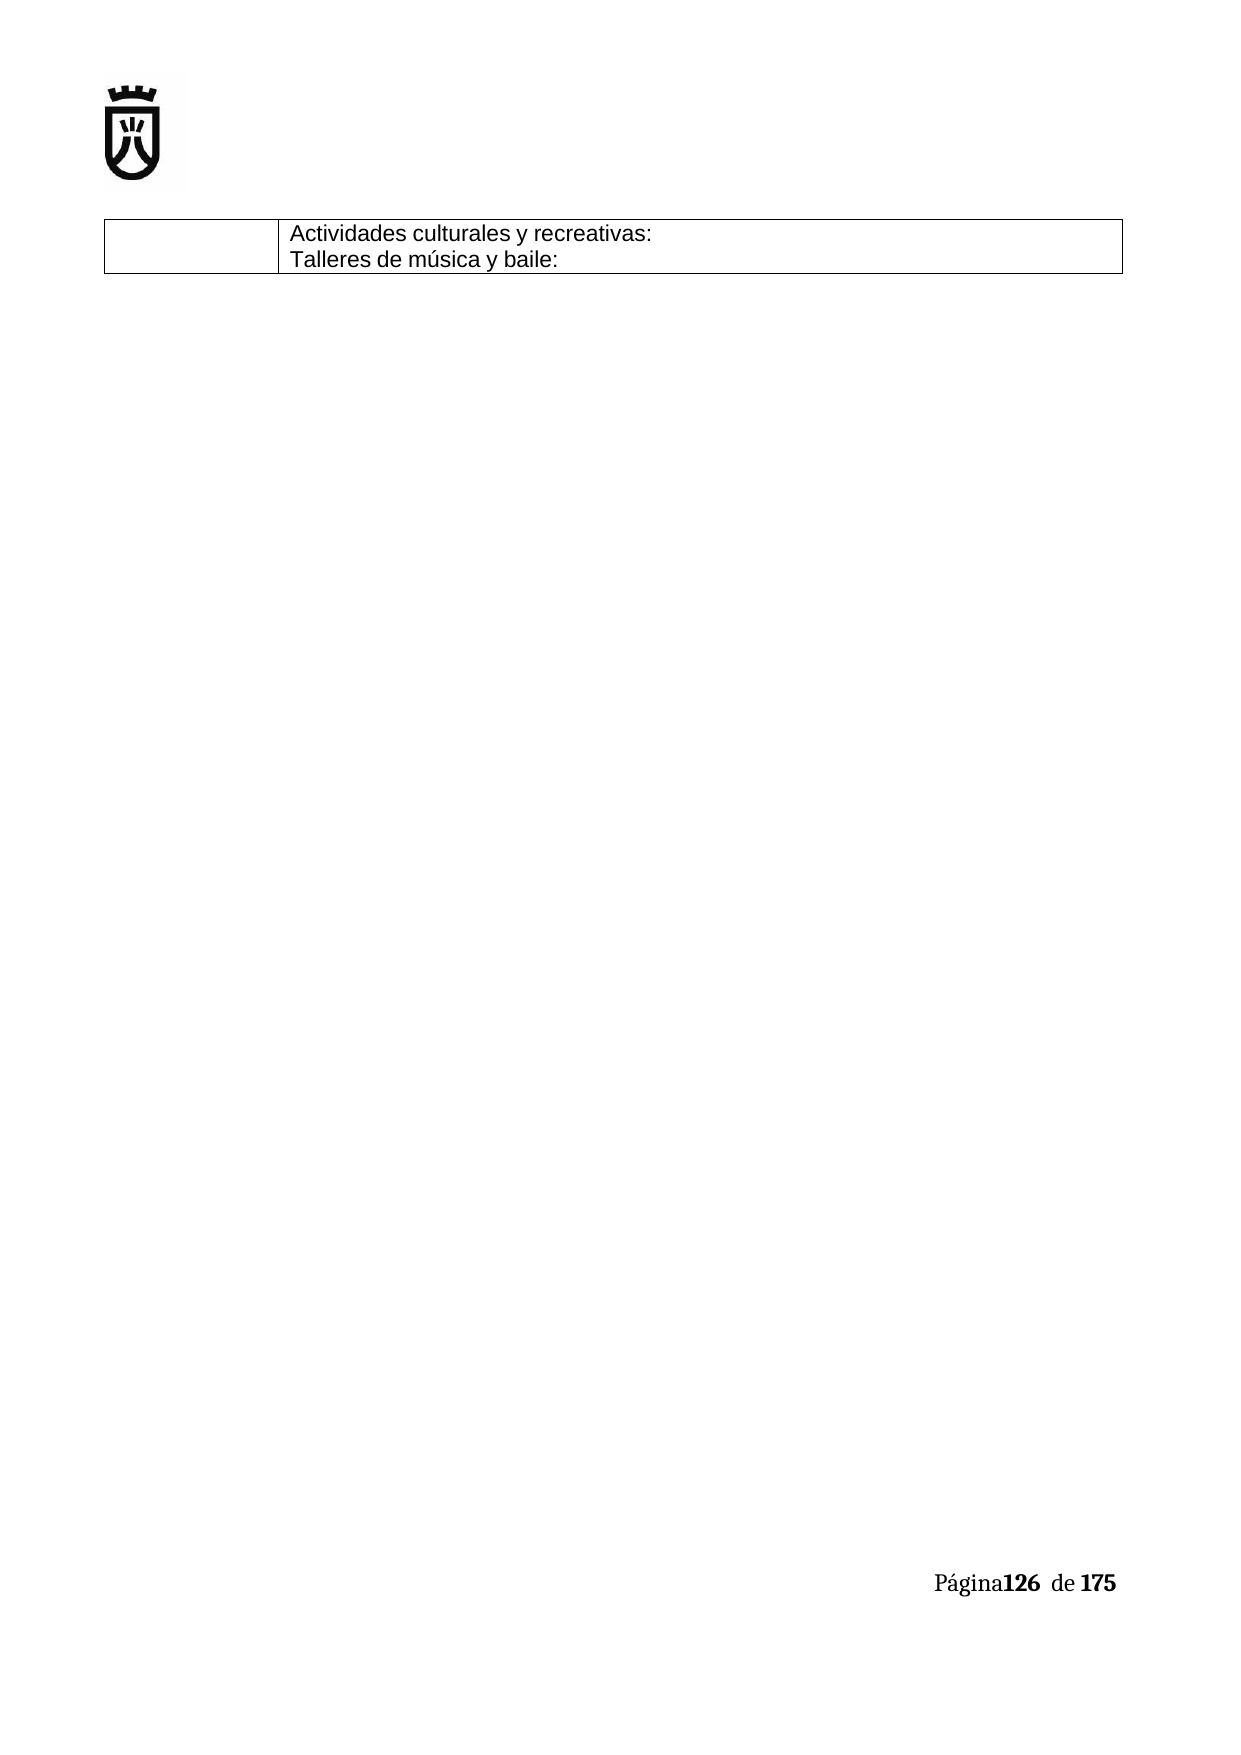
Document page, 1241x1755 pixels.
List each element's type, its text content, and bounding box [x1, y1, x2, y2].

table_cell Actividades culturales y recreativas: Talleres de música y baile: [279, 220, 1122, 273]
table_cell [105, 220, 278, 273]
